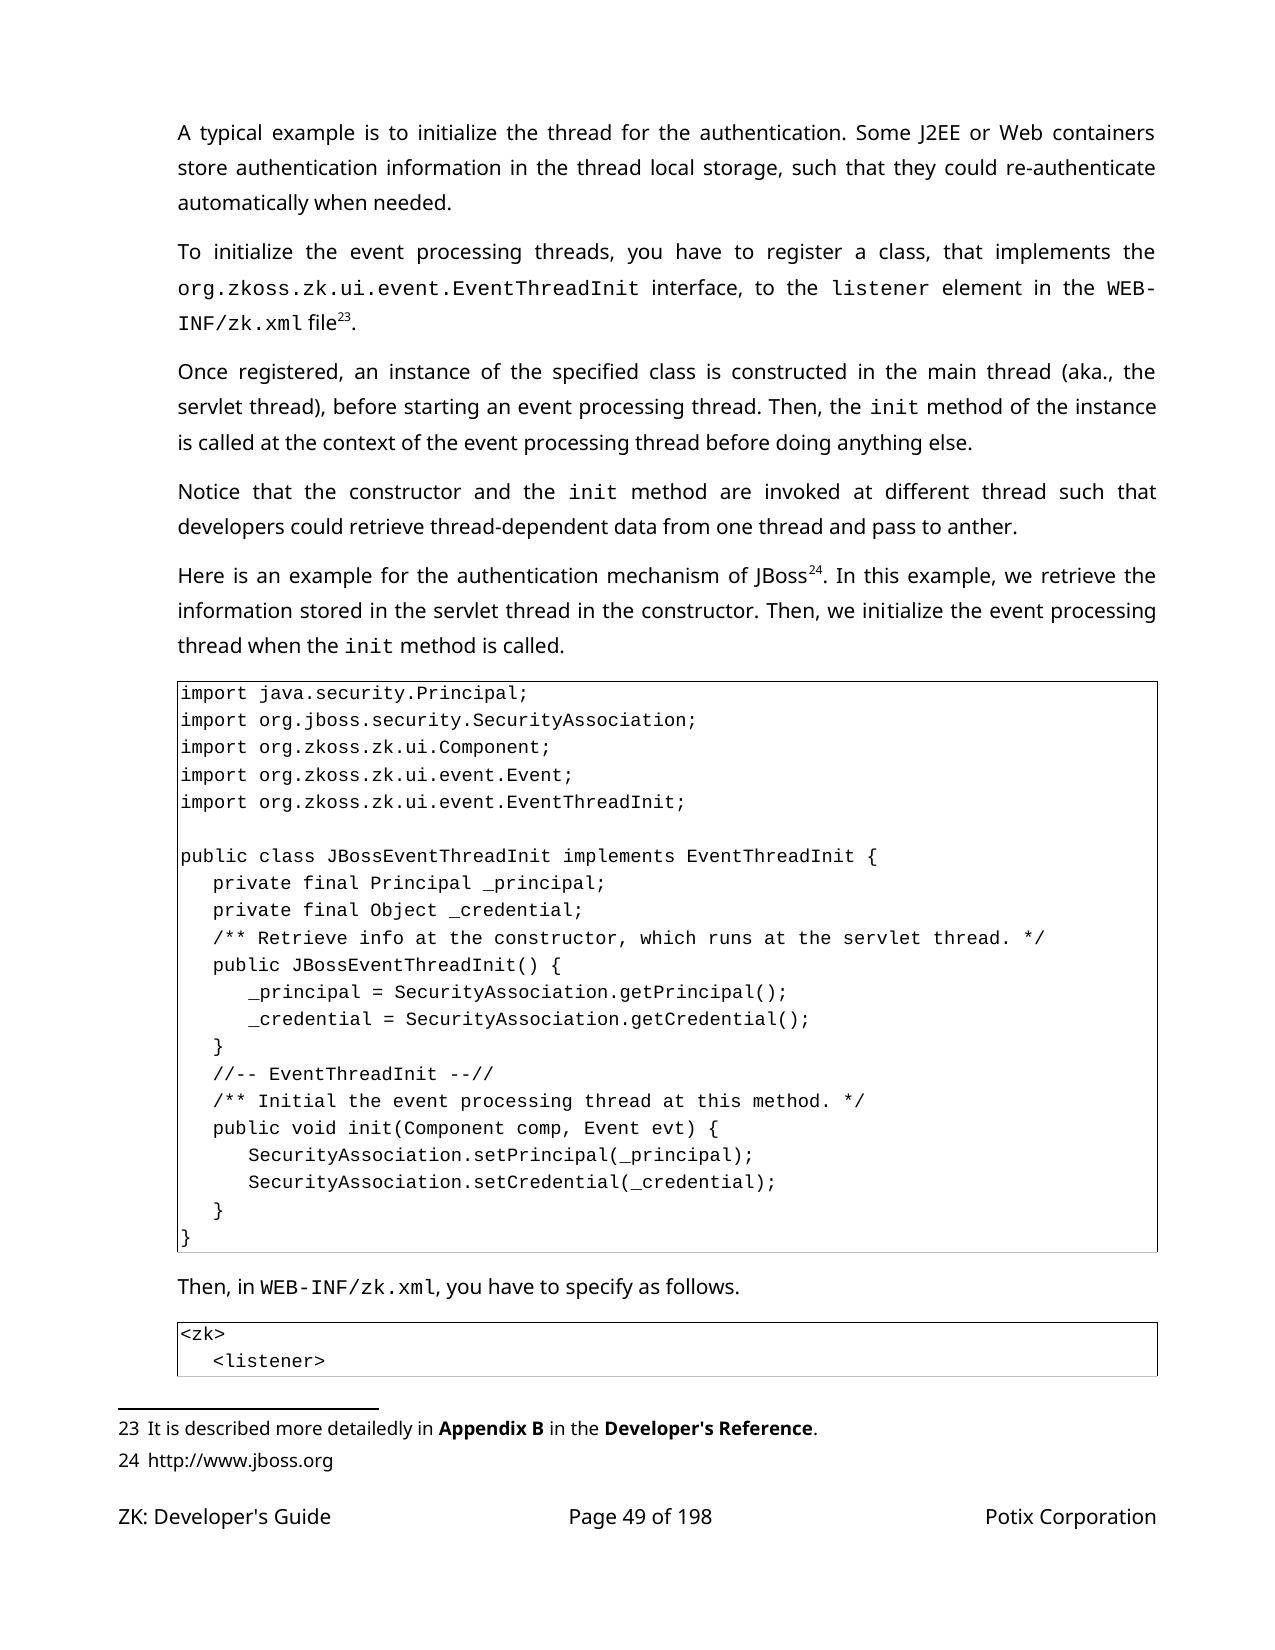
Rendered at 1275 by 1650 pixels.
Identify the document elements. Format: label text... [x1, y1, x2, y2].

text /** Retrieve info at the constructor, which runs at the servlet thread. */ [178, 926, 1157, 950]
text public class JBossEventThreadInit implements EventThreadInit { [178, 844, 1157, 868]
text Once registered, an instance of the specified class is constructed in the main thread (aka., the servlet thread), before starting an event processing thread. Then, the init method of the instance is called at the context of the event processing thread before doing anything else. [177, 357, 1157, 456]
text /** Initial the event processing thread at this method. */ [178, 1089, 1157, 1113]
text SecurityAssociation.setPrincipal(_principal); [178, 1143, 1157, 1167]
text Then, in WEB-INF/zk.xml, you have to specify as follows. [177, 1272, 1157, 1301]
text _principal = SecurityAssociation.getPrincipal(); [178, 980, 1157, 1004]
text http://www.jboss.org [118, 1447, 1157, 1473]
text _credential = SecurityAssociation.getCredential(); [178, 1007, 1157, 1031]
text import org.zkoss.zk.ui.event.Event; [178, 762, 1157, 787]
text private final Object _credential; [178, 898, 1157, 923]
text SecurityAssociation.setCredential(_credential); [178, 1170, 1157, 1194]
text //-- EventThreadInit --// [178, 1061, 1157, 1086]
text Notice that the constructor and the init method are invoked at different thread such that developers could retrieve thread-dependent data from one thread and pass to anther. [177, 477, 1157, 541]
text } [178, 1224, 1157, 1252]
text } [178, 1034, 1157, 1058]
text import org.zkoss.zk.ui.event.EventThreadInit; [178, 789, 1157, 814]
text <zk> [178, 1323, 1157, 1346]
text } [178, 1197, 1157, 1222]
text public void init(Component comp, Event evt) { [178, 1116, 1157, 1140]
text It is described more detailedly in Appendix B in the Developer's Reference. [118, 1416, 1157, 1441]
text import org.zkoss.zk.ui.Component; [178, 735, 1157, 759]
text import java.security.Principal; [178, 682, 1157, 705]
text import org.jboss.security.SecurityAssociation; [178, 708, 1157, 732]
text A typical example is to initialize the thread for the authentication. Some J2EE or Web containers store authentication information in the thread local storage, such that they could re-authenticate automatically when needed. [177, 118, 1157, 217]
text public JBossEventThreadInit() { [178, 953, 1157, 977]
text private final Principal _principal; [178, 871, 1157, 895]
text <listener> [178, 1349, 1157, 1376]
text To initialize the event processing threads, you have to register a class, that implements the org.zkoss.zk.ui.event.EventThreadInit interface, to the listener element in the WEB-INF/zk.xml file. [177, 237, 1157, 337]
text Here is an example for the authentication mechanism of JBoss. In this example, we retrieve the information stored in the servlet thread in the constructor. Then, we initialize the event processing thread when the init method is called. [177, 561, 1157, 660]
